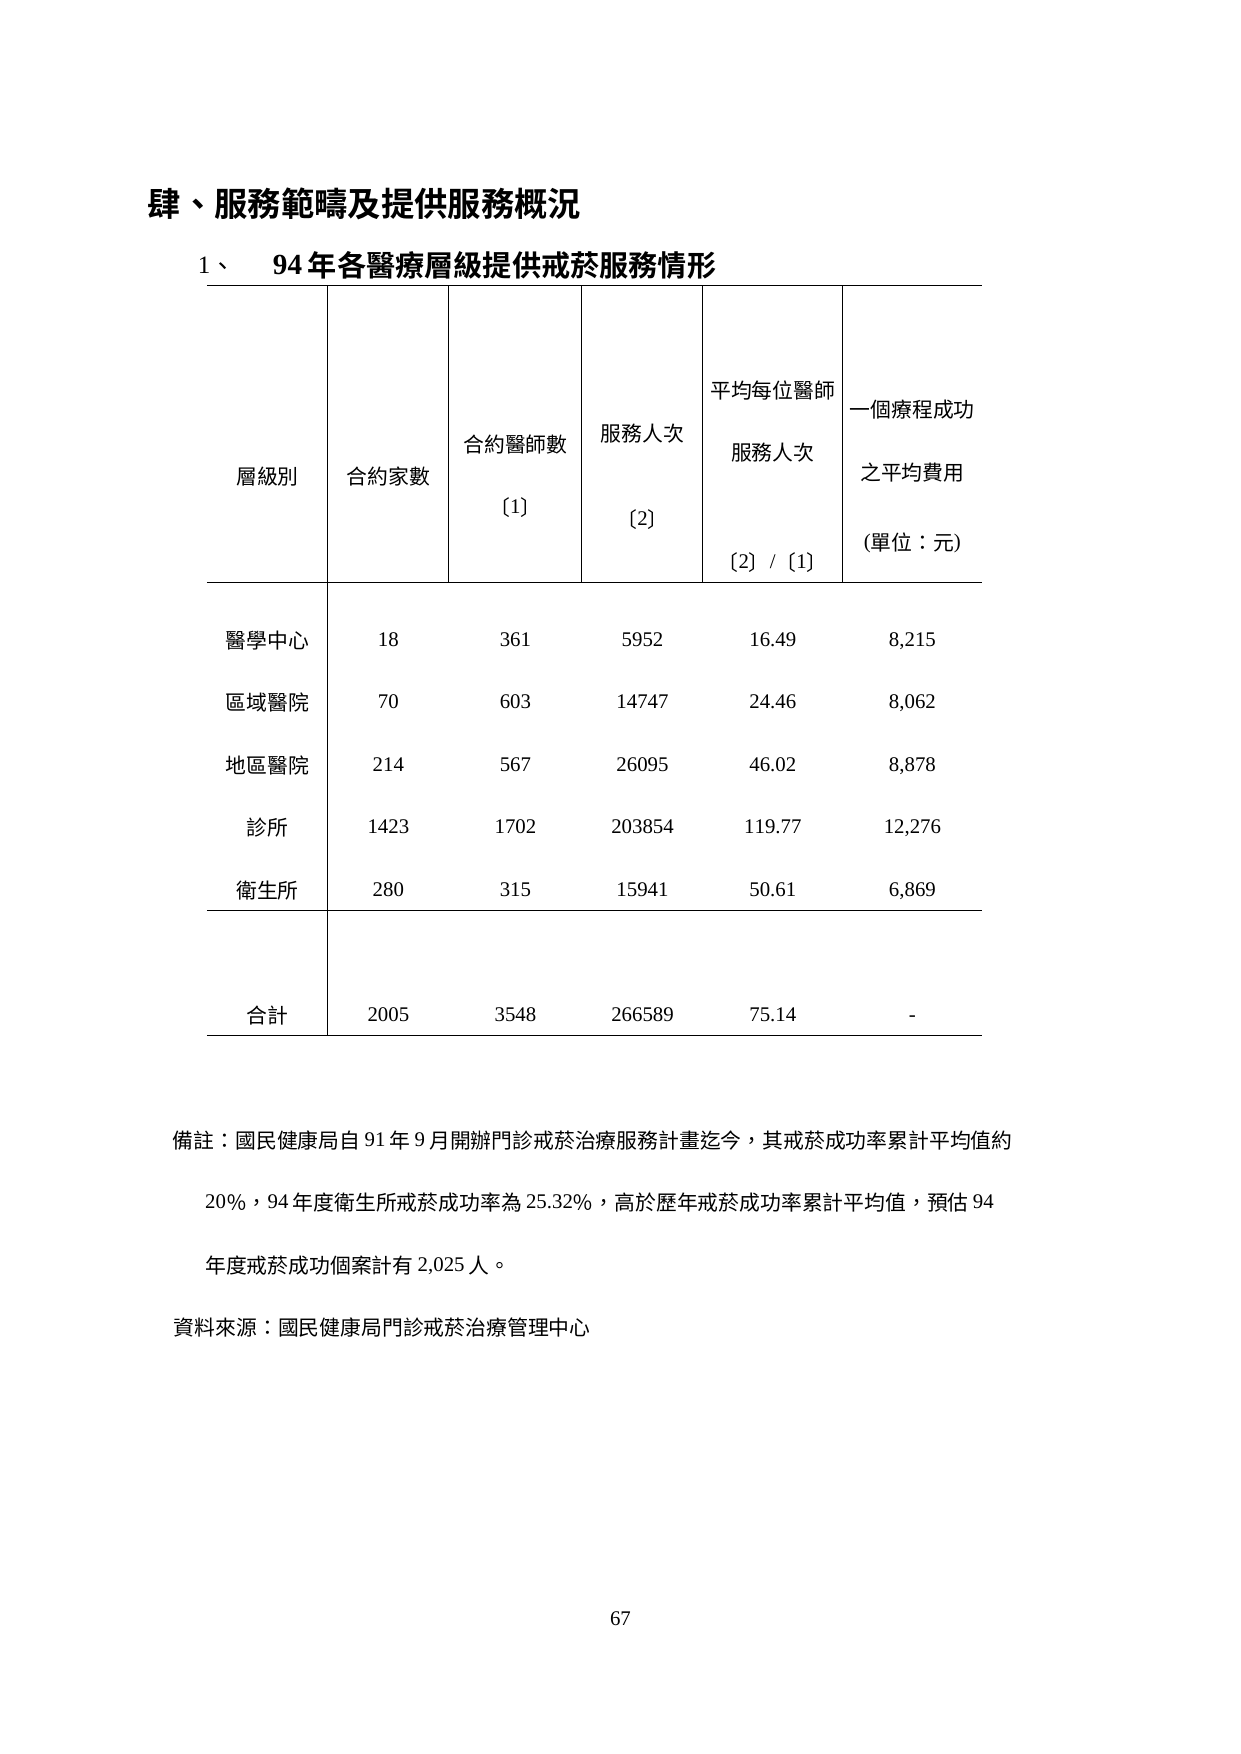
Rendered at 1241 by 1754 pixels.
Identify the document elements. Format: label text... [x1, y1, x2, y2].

table_cell 26095 [582, 723, 703, 785]
table_cell 70 [328, 660, 448, 722]
table_cell 醫學中心 [207, 583, 327, 660]
text 20％，94年度衛生所戒菸成功率為25.32％，高於歷年戒菸成功率累計平均值，預估94 [148, 1160, 1092, 1222]
table_cell 1423 [328, 785, 448, 847]
table_cell 衛生所 [207, 848, 327, 910]
table_header 合約醫師數〔1〕 [449, 286, 581, 582]
text 肆、服務範疇及提供服務概況 [148, 160, 1092, 222]
table_cell 6,869 [842, 848, 982, 910]
table_cell 203854 [582, 785, 703, 847]
text 年度戒菸成功個案計有2,025人。 [148, 1222, 1092, 1285]
text 備註：國民健康局自91年9月開辦門診戒菸治療服務計畫迄今，其戒菸成功率累計平均值約 [148, 1097, 1092, 1160]
table_cell 14747 [582, 660, 703, 722]
table_cell 75.14 [703, 911, 842, 1035]
table_cell 46.02 [703, 723, 842, 785]
table_cell 8,062 [842, 660, 982, 722]
table_header 服務人次 〔2〕 [582, 286, 702, 582]
table_cell 119.77 [703, 785, 842, 847]
table_cell 2005 [328, 911, 448, 1035]
table_header 平均每位醫師服務人次 〔2〕/〔1〕 [703, 286, 842, 582]
table_cell 315 [449, 848, 582, 910]
table_cell 50.61 [703, 848, 842, 910]
list 94年各醫療層級提供戒菸服務情形 [198, 222, 1092, 285]
table_cell 8,215 [842, 583, 982, 660]
table_cell 3548 [449, 911, 582, 1035]
table_cell 16.49 [703, 583, 842, 660]
table_header 一個療程成功之平均費用 (單位：元) [843, 286, 982, 582]
table_cell 合計 [207, 911, 327, 1035]
table_cell 5952 [582, 583, 703, 660]
text 資料來源：國民健康局門診戒菸治療管理中心 [148, 1285, 1092, 1347]
table_header 層級別 [207, 286, 327, 582]
table_cell 地區醫院 [207, 723, 327, 785]
table_cell 603 [449, 660, 582, 722]
table_cell 區域醫院 [207, 660, 327, 722]
table_cell 214 [328, 723, 448, 785]
table_cell 8,878 [842, 723, 982, 785]
table_cell 24.46 [703, 660, 842, 722]
table_cell 280 [328, 848, 448, 910]
table_cell 361 [449, 583, 582, 660]
table_cell - [842, 911, 982, 1035]
table_cell 567 [449, 723, 582, 785]
table_cell 266589 [582, 911, 703, 1035]
table_cell 18 [328, 583, 448, 660]
table_cell 診所 [207, 785, 327, 847]
table_cell 1702 [449, 785, 582, 847]
table_header 合約家數 [328, 286, 448, 582]
table_cell 15941 [582, 848, 703, 910]
table_cell 12,276 [842, 785, 982, 847]
